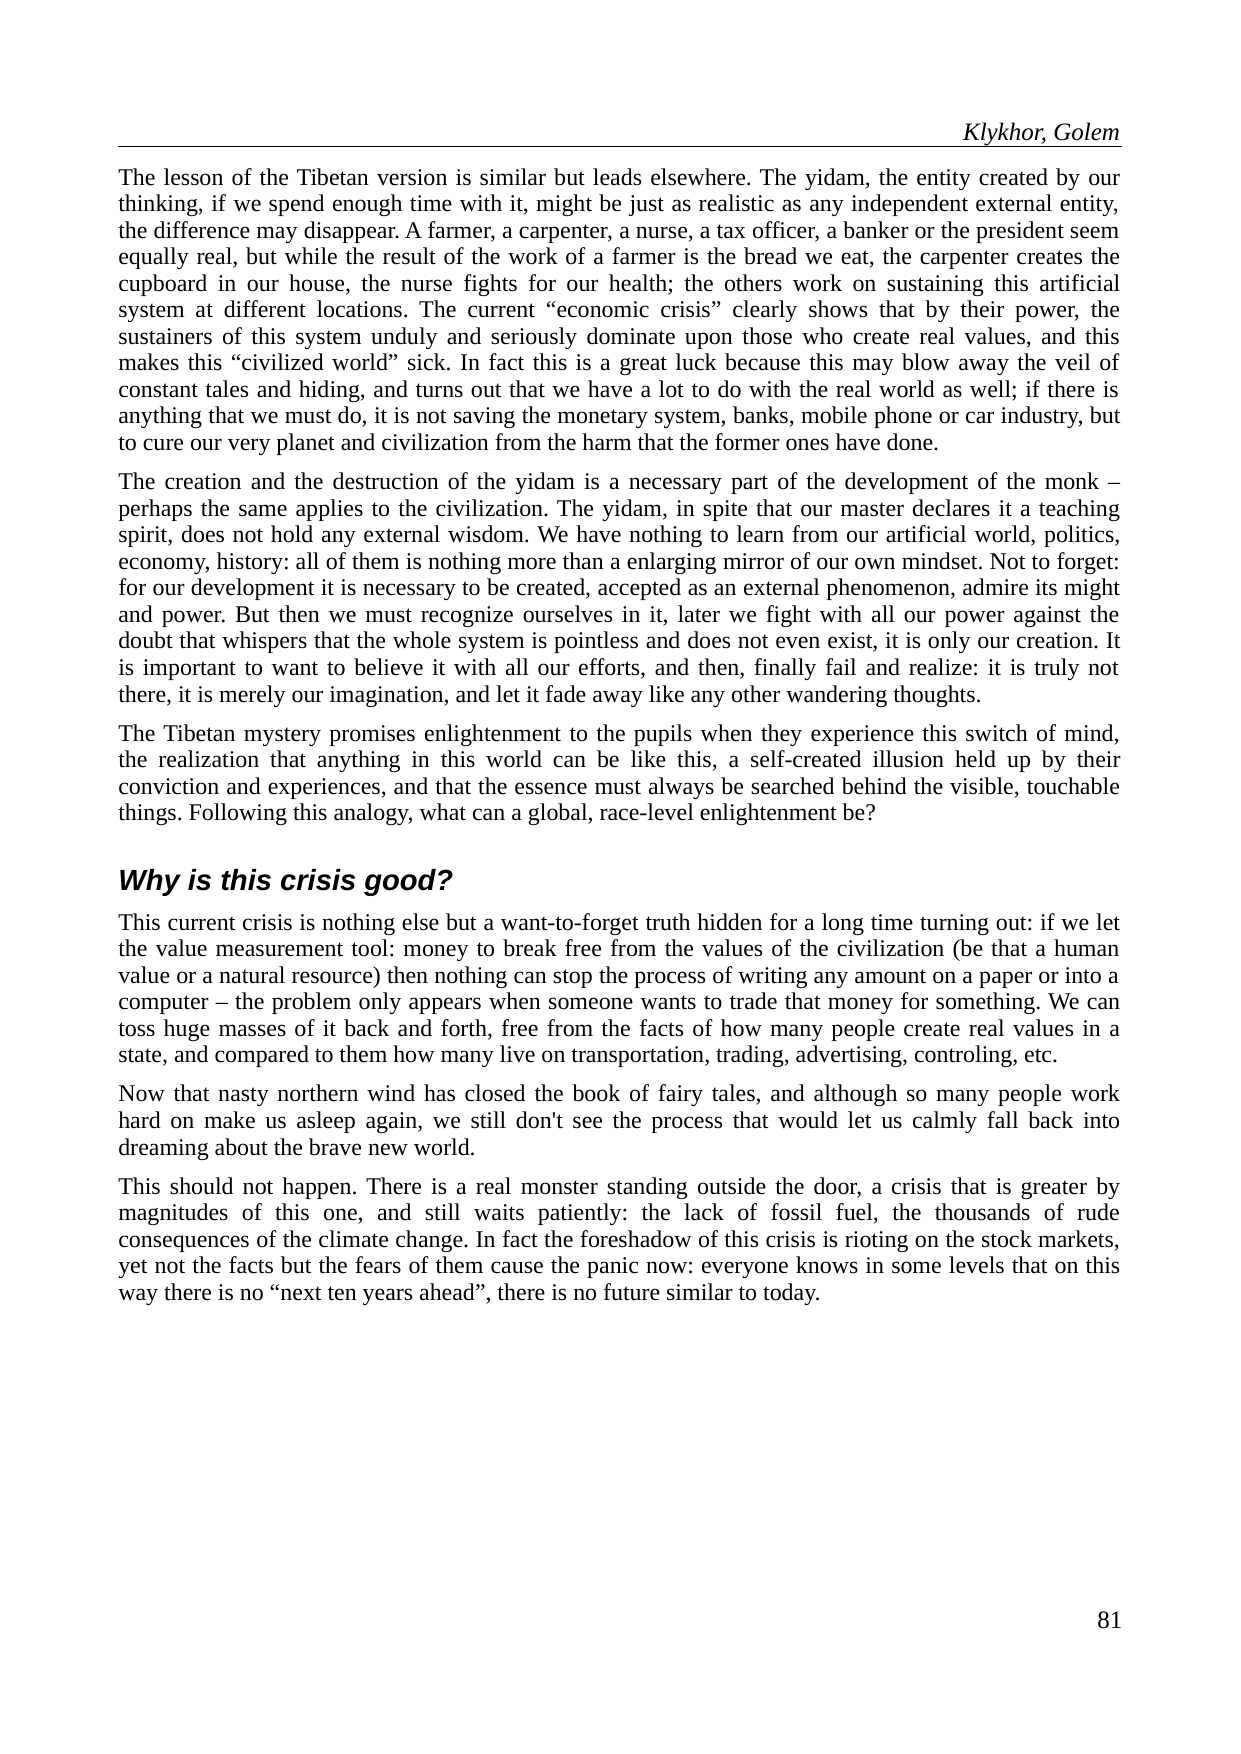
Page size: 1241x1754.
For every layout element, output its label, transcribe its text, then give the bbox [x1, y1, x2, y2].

text This current crisis is nothing else but a want-to-forget truth hidden for a long time turning out: if we let the value measurement tool: money to break free from the values of the civilization (be that a human value or a natural resource) then nothing can stop the process of writing any amount on a paper or into a computer – the problem only appears when someone wants to trade that money for something. We can toss huge masses of it back and forth, free from the facts of how many people create real values in a state, and compared to them how many live on transportation, trading, advertising, controling, etc. [118, 909, 1122, 1068]
subtitle Why is this crisis good? [118, 864, 1122, 896]
text The Tibetan mystery promises enlightenment to the pupils when they experience this switch of mind, the realization that anything in this world can be like this, a self-created illusion held up by their conviction and experiences, and that the essence must always be searched behind the visible, touchable things. Following this analogy, what can a global, race-level enlightenment be? [118, 720, 1122, 826]
text The lesson of the Tibetan version is similar but leads elsewhere. The yidam, the entity created by our thinking, if we spend enough time with it, might be just as realistic as any independent external entity, the difference may disappear. A farmer, a carpenter, a nurse, a tax officer, a banker or the president seem equally real, but while the result of the work of a farmer is the bread we eat, the carpenter creates the cupboard in our house, the nurse fights for our health; the others work on sustaining this artificial system at different locations. The current “economic crisis” clearly shows that by their power, the sustainers of this system unduly and seriously dominate upon those who create real values, and this makes this “civilized world” sick. In fact this is a great luck because this may blow away the veil of constant tales and hiding, and turns out that we have a lot to do with the real world as well; if there is anything that we must do, it is not saving the monetary system, banks, mobile phone or car industry, but to cure our very planet and civilization from the harm that the former ones have done. [118, 164, 1122, 456]
text The creation and the destruction of the yidam is a necessary part of the development of the monk – perhaps the same applies to the civilization. The yidam, in spite that our master declares it a teaching spirit, does not hold any external wisdom. We have nothing to learn from our artificial world, politics, economy, history: all of them is nothing more than a enlarging mirror of our own mindset. Not to forget: for our development it is necessary to be created, accepted as an external phenomenon, admire its might and power. But then we must recognize ourselves in it, later we fight with all our power against the doubt that whispers that the whole system is pointless and does not even exist, it is only our creation. It is important to want to believe it with all our efforts, and then, finally fail and realize: it is truly not there, it is merely our imagination, and let it fade away like any other wandering thoughts. [118, 468, 1122, 707]
text This should not happen. There is a real monster standing outside the door, a crisis that is greater by magnitudes of this one, and still waits patiently: the lack of fossil fuel, the thousands of rude consequences of the climate change. In fact the foreshadow of this crisis is rioting on the stock markets, yet not the facts but the fears of them cause the panic now: everyone knows in some levels that on this way there is no “next ten years ahead”, there is no future similar to today. [118, 1173, 1122, 1306]
text Now that nasty northern wind has closed the book of fairy tales, and although so many people work hard on make us asleep again, we still don't see the process that would let us calmly fall back into dreaming about the brave new world. [118, 1081, 1122, 1160]
